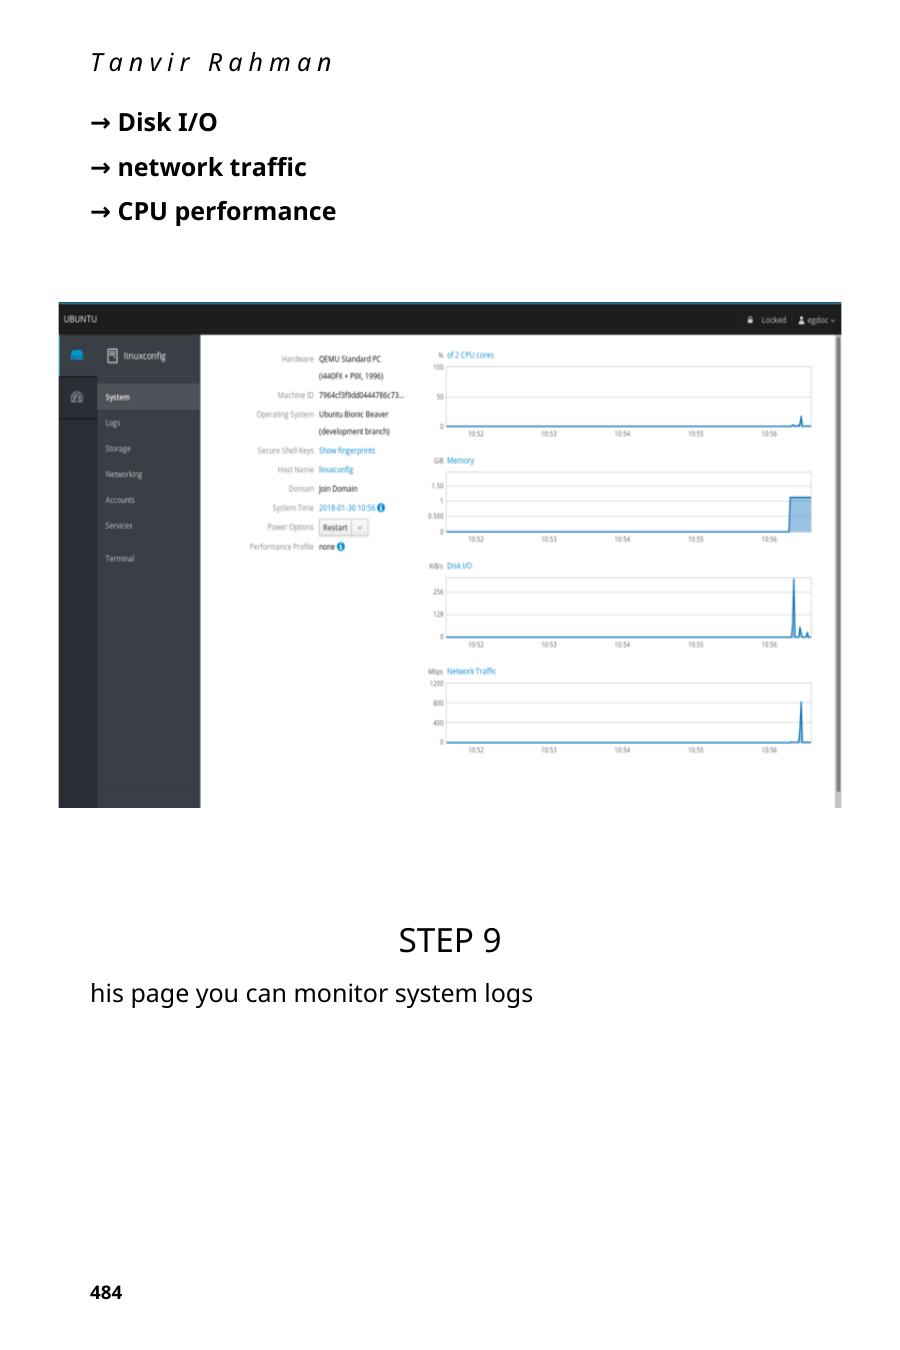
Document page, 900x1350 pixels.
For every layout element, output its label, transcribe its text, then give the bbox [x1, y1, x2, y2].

text STEP 9 [90, 917, 810, 962]
text → network traffic [90, 149, 810, 183]
text his page you can monitor system logs [90, 976, 810, 1010]
picture [58, 302, 842, 808]
text → Disk I/O [90, 105, 810, 139]
text → CPU performance [90, 193, 810, 228]
